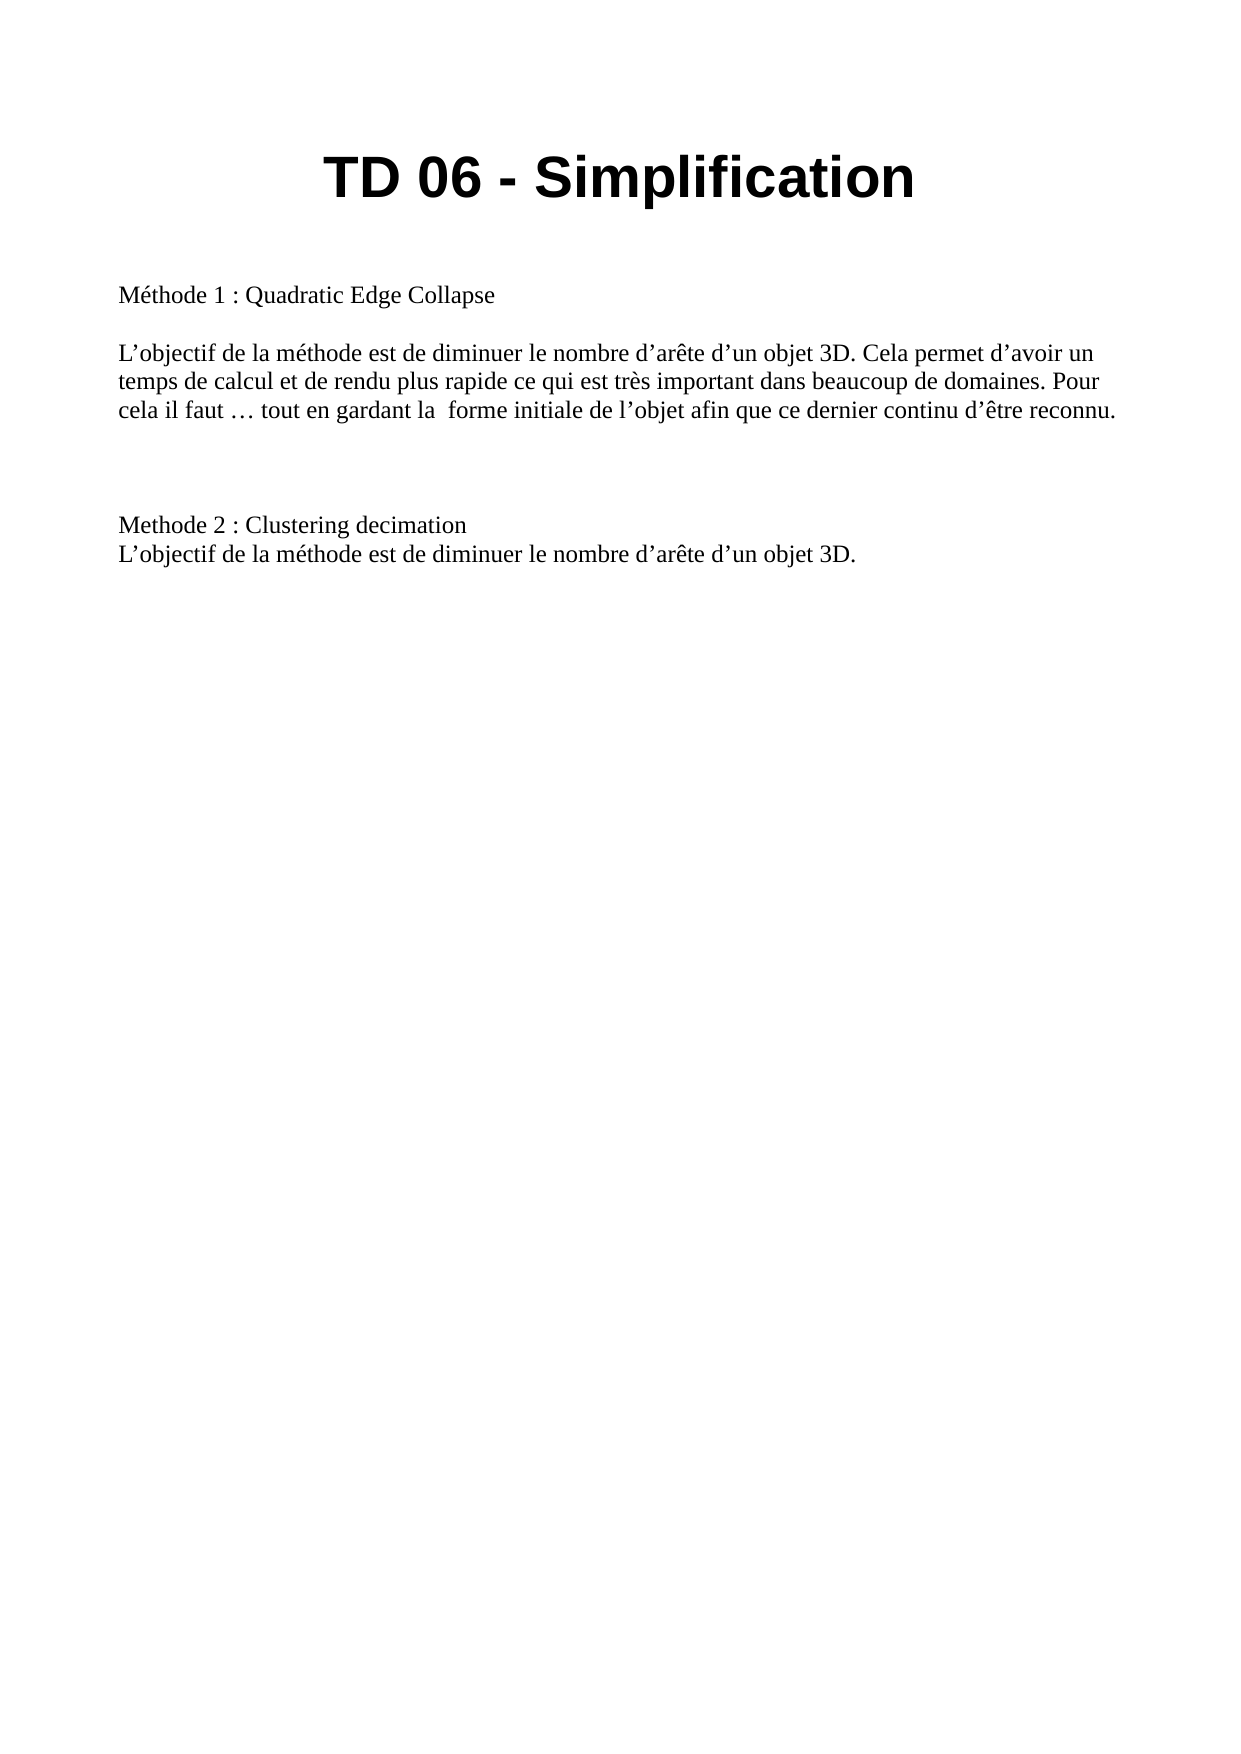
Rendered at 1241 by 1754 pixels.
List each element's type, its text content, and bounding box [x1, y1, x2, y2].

title TD 06 - Simplification [118, 143, 1122, 210]
text Méthode 1 : Quadratic Edge Collapse [118, 280, 1122, 309]
text L’objectif de la méthode est de diminuer le nombre d’arête d’un objet 3D. Cela permet d’avoir un temps de calcul et de rendu plus rapide ce qui est très important dans beaucoup de domaines. Pour cela il faut … tout en gardant la forme initiale de l’objet afin que ce dernier continu d’être reconnu. [118, 338, 1122, 424]
text Methode 2 : Clustering decimation [118, 510, 1122, 539]
text L’objectif de la méthode est de diminuer le nombre d’arête d’un objet 3D. [118, 539, 1122, 568]
